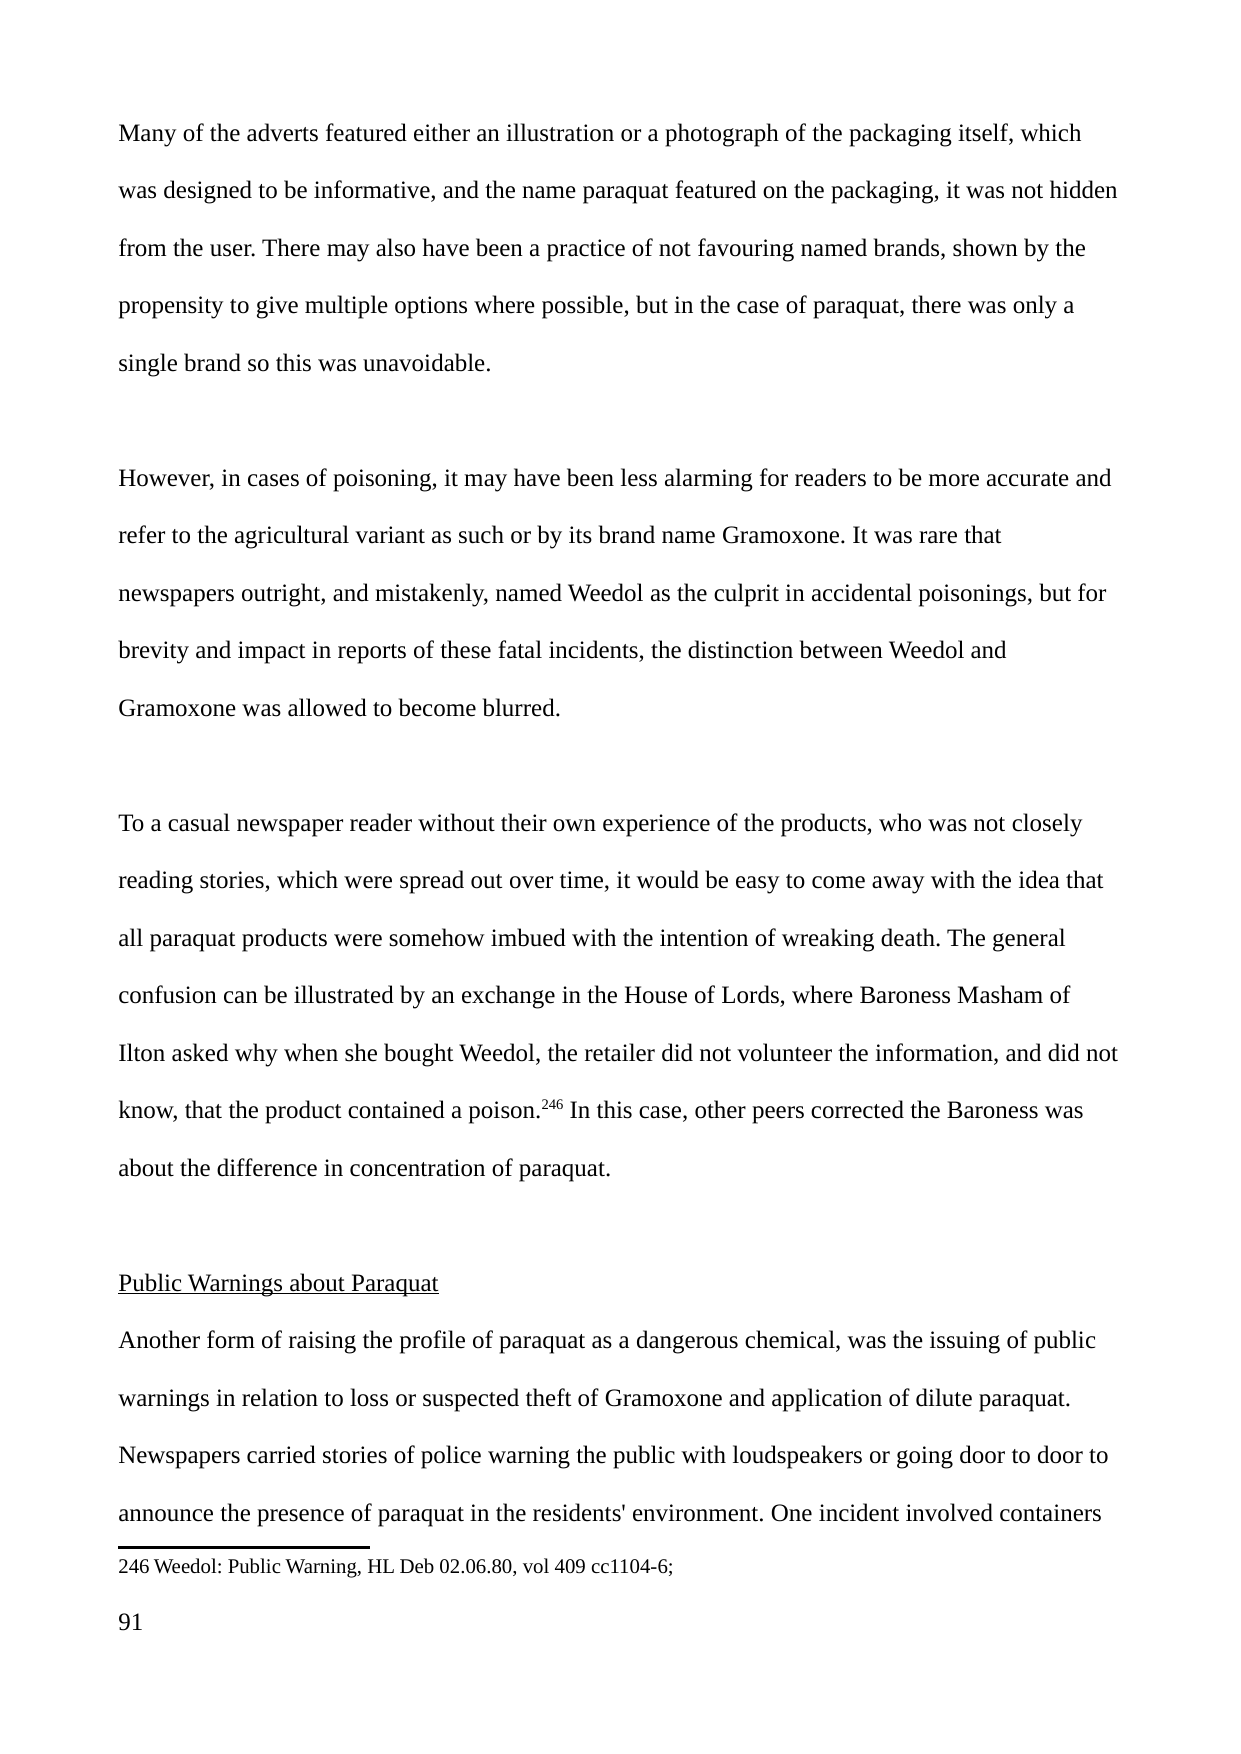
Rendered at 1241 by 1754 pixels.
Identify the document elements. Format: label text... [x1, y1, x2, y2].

text Many of the adverts featured either an illustration or a photograph of the packaging itself, which was designed to be informative, and the name paraquat featured on the packaging, it was not hidden from the user. There may also have been a practice of not favouring named brands, shown by the propensity to give multiple options where possible, but in the case of paraquat, there was only a single brand so this was unavoidable. [118, 118, 1122, 377]
text To a casual newspaper reader without their own experience of the products, who was not closely reading stories, which were spread out over time, it would be easy to come away with the idea that all paraquat products were somehow imbued with the intention of wreaking death. The general confusion can be illustrated by an exchange in the House of Lords, where Baroness Masham of Ilton asked why when she bought Weedol, the retailer did not volunteer the information, and did not know, that the product contained a poison. In this case, other peers corrected the Baroness was about the difference in concentration of paraquat. [118, 808, 1122, 1182]
text However, in cases of poisoning, it may have been less alarming for readers to be more accurate and refer to the agricultural variant as such or by its brand name Gramoxone. It was rare that newspapers outright, and mistakenly, named Weedol as the culprit in accidental poisonings, but for brevity and impact in reports of these fatal incidents, the distinction between Weedol and Gramoxone was allowed to become blurred. [118, 463, 1122, 722]
text Public Warnings about Paraquat [118, 1268, 1122, 1297]
text Another form of raising the profile of paraquat as a dangerous chemical, was the issuing of public warnings in relation to loss or suspected theft of Gramoxone and application of dilute paraquat. Newspapers carried stories of police warning the public with loudspeakers or going door to door to announce the presence of paraquat in the residents' environment. One incident involved containers [118, 1326, 1122, 1527]
text Weedol: Public Warning, HL Deb 02.06.80, vol 409 cc1104-6; [118, 1553, 1122, 1578]
